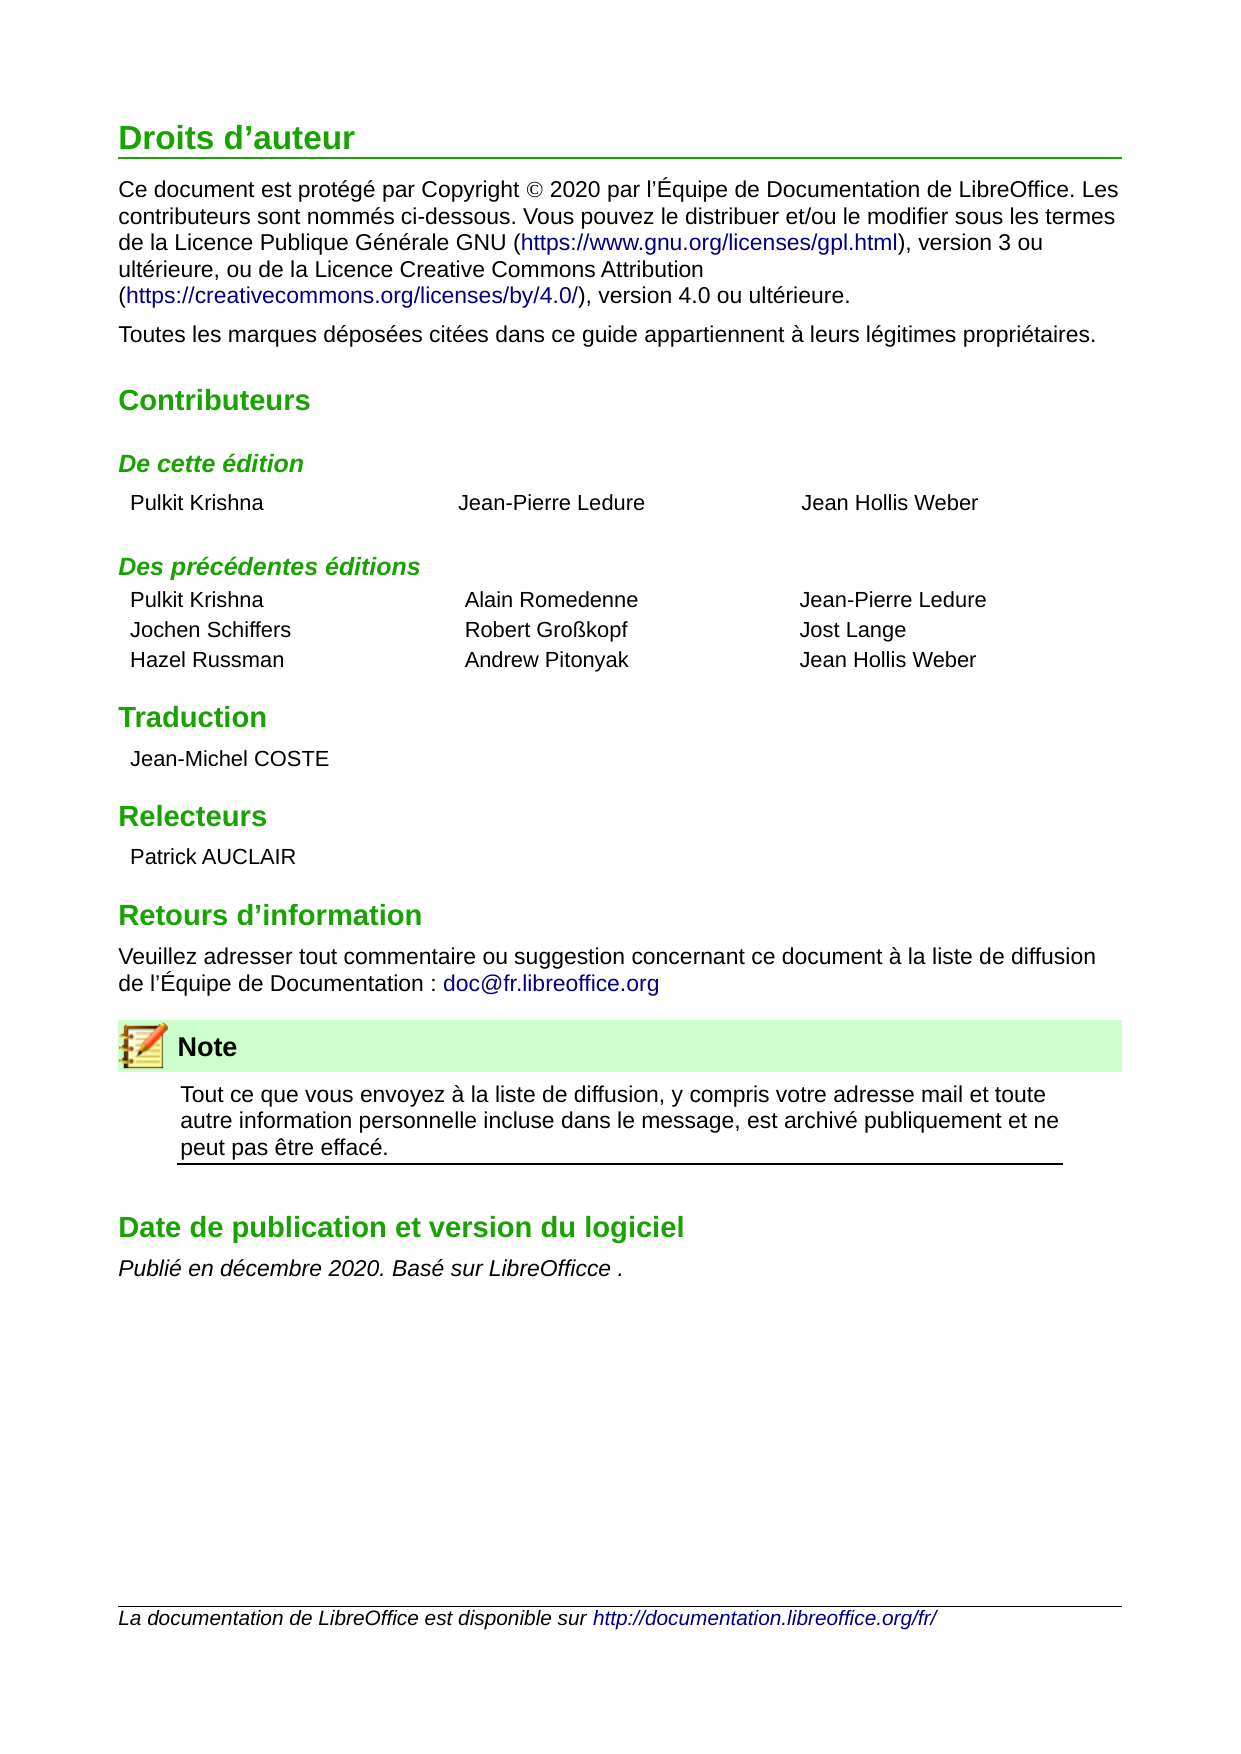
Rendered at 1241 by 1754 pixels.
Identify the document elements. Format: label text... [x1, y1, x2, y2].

table_header Alain Romedenne [453, 587, 787, 617]
table_header Patrick AUCLAIR [118, 844, 453, 874]
table_header Jean-Pierre Ledure [458, 490, 789, 520]
subtitle Contributeurs [118, 383, 1122, 417]
text Ce document est protégé par Copyright © 2020 par l’Équipe de Documentation de LibreOffice. Les contributeurs sont nommés ci-dessous. Vous pouvez le distribuer et/ou le modifier sous les termes de la Licence Publique Générale GNU (https://www.gnu.org/licenses/gpl.html), version 3 ou ultérieure, ou de la Licence Creative Commons Attribution (https://creativecommons.org/licenses/by/4.0/), version 4.0 ou ultérieure. [118, 176, 1122, 308]
subtitle Relecteurs [118, 799, 1122, 832]
table_header Pulkit Krishna [118, 490, 458, 520]
text Veuillez adresser tout commentaire ou suggestion concernant ce document à la liste de diffusion de l’Équipe de Documentation : doc@fr.libreoffice.org [118, 943, 1122, 996]
table_header [453, 745, 787, 775]
subtitle Des précédentes éditions [118, 552, 1122, 581]
table_cell Hazel Russman [118, 647, 453, 676]
picture [119, 1021, 170, 1072]
subtitle Date de publication et version du logiciel [118, 1210, 1122, 1243]
table_header [453, 844, 787, 874]
table_header Jean-Michel COSTE [118, 745, 453, 775]
table_cell Jochen Schiffers [118, 617, 453, 647]
table_header [788, 844, 1122, 874]
subtitle De cette édition [118, 449, 1122, 478]
table_cell Robert Großkopf [453, 617, 787, 647]
table_header Jean Hollis Weber [789, 490, 1122, 520]
subtitle Traduction [118, 700, 1122, 734]
text Toutes les marques déposées citées dans ce guide appartiennent à leurs légitimes propriétaires. [118, 321, 1122, 347]
table_header Pulkit Krishna [118, 587, 453, 617]
table_cell Jean Hollis Weber [788, 647, 1122, 676]
subtitle Retours d’information [118, 898, 1122, 931]
table_cell Jost Lange [788, 617, 1122, 647]
subtitle Note [118, 1028, 1122, 1068]
table_header Jean-Pierre Ledure [788, 587, 1122, 617]
subtitle Droits d’auteur [118, 118, 1122, 157]
text Tout ce que vous envoyez à la liste de diffusion, y compris votre adresse mail et toute autre information personnelle incluse dans le message, est archivé publiquement et ne peut pas être effacé. [177, 1078, 1063, 1163]
text Publié en décembre 2020. Basé sur LibreOfficce . [118, 1255, 1122, 1282]
table_header [788, 745, 1122, 775]
table_cell Andrew Pitonyak [453, 647, 787, 676]
